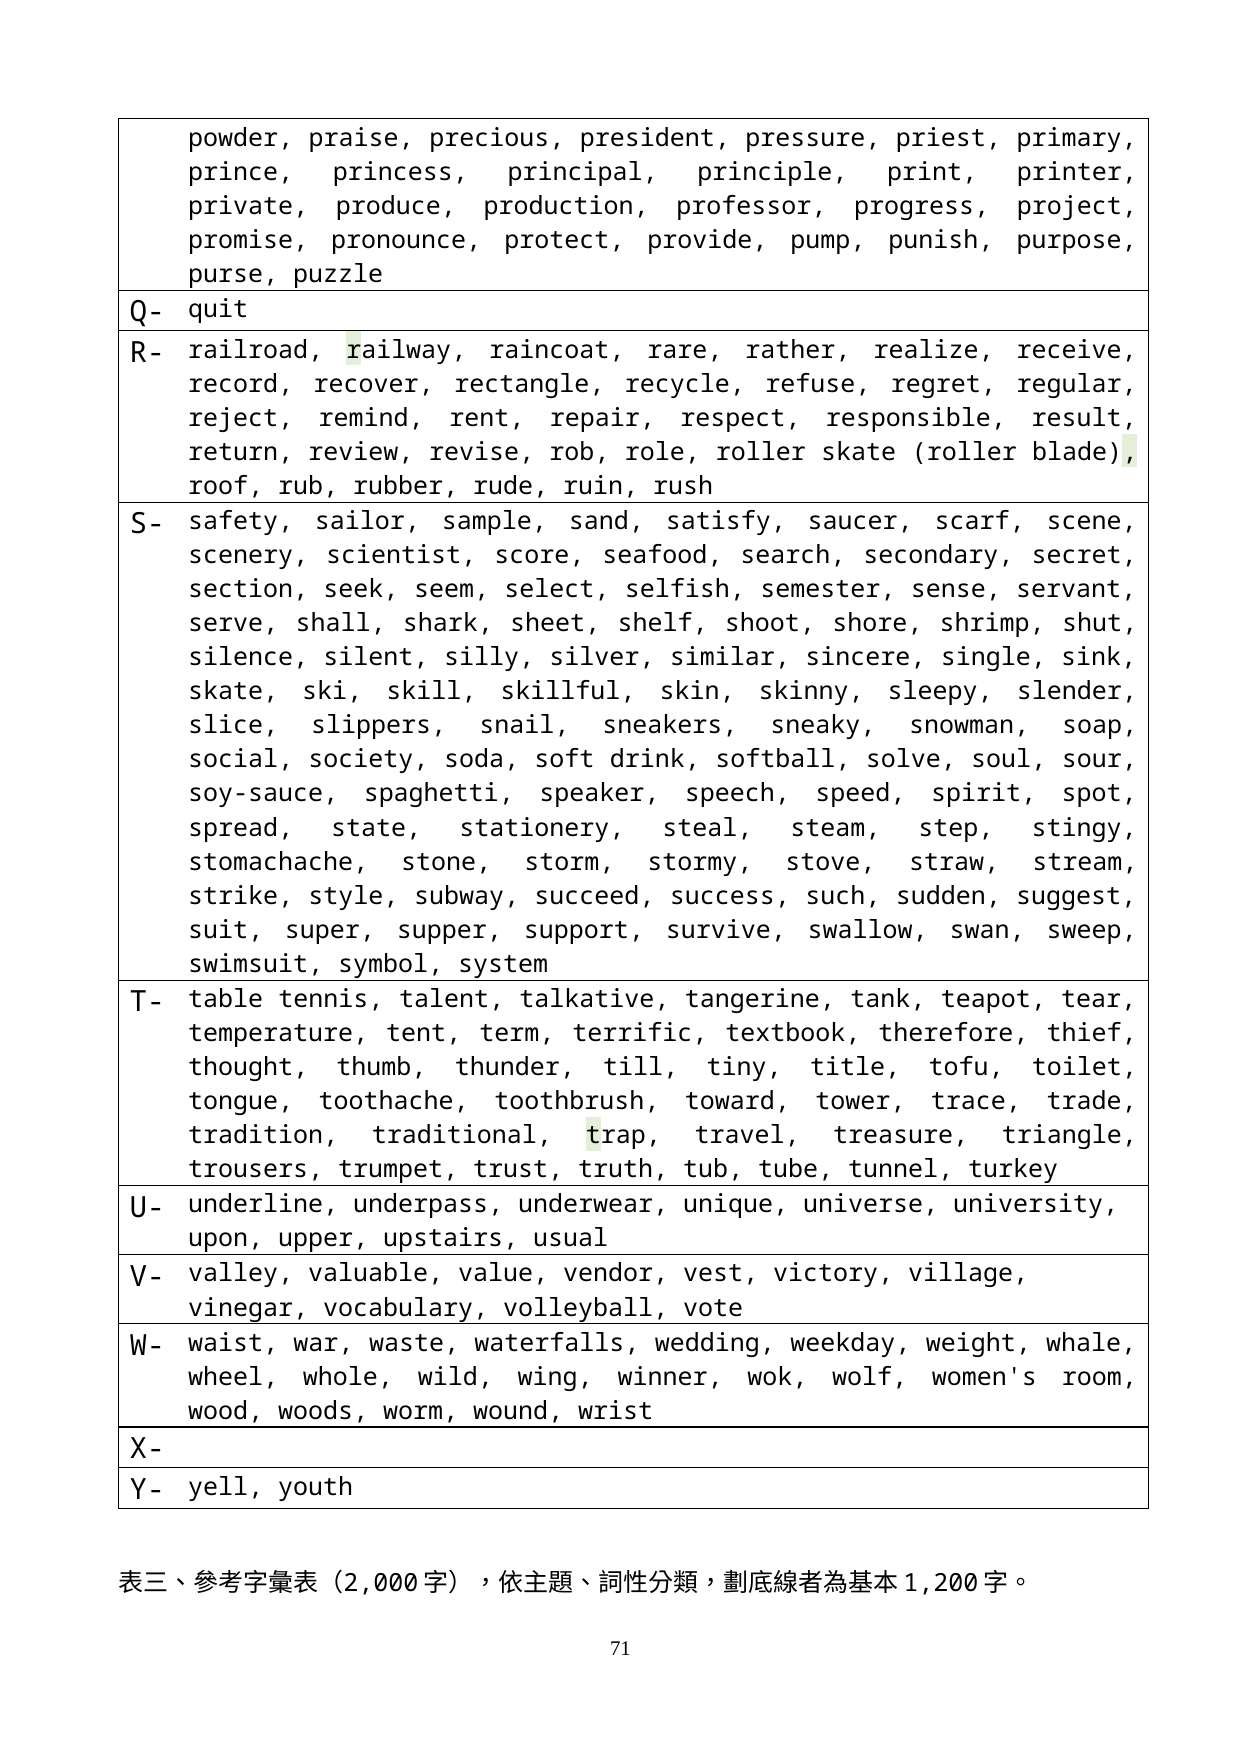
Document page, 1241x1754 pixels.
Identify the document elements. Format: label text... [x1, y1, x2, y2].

table_cell underline, underpass, underwear, unique, universe, university, upon, upper, upstairs, usual [177, 1186, 1148, 1254]
table_cell W- [119, 1324, 177, 1426]
table_cell waist, war, waste, waterfalls, wedding, weekday, weight, whale, wheel, whole, wild, wing, winner, wok, wolf, women's room, wood, woods, worm, wound, wrist [177, 1324, 1148, 1426]
table_cell Q- [119, 291, 177, 330]
table_cell S- [119, 503, 177, 979]
table_cell powder, praise, precious, president, pressure, priest, primary, prince, princess, principal, principle, print, printer, private, produce, production, professor, progress, project, promise, pronounce, protect, provide, pump, punish, purpose, purse, puzzle [177, 119, 1148, 289]
table_cell safety, sailor, sample, sand, satisfy, saucer, scarf, scene, scenery, scientist, score, seafood, search, secondary, secret, section, seek, seem, select, selfish, semester, sense, servant, serve, shall, shark, sheet, shelf, shoot, shore, shrimp, shut, silence, silent, silly, silver, similar, sincere, single, sink, skate, ski, skill, skillful, skin, skinny, sleepy, slender, slice, slippers, snail, sneakers, sneaky, snowman, soap, social, society, soda, soft drink, softball, solve, soul, sour, soy-sauce, spaghetti, speaker, speech, speed, spirit, spot, spread, state, stationery, steal, steam, step, stingy, stomachache, stone, storm, stormy, stove, straw, stream, strike, style, subway, succeed, success, such, sudden, suggest, suit, super, supper, support, survive, swallow, swan, sweep, swimsuit, symbol, system [177, 503, 1148, 979]
table_cell Y- [119, 1468, 177, 1508]
table_cell T- [119, 981, 177, 1185]
table_cell yell, youth [177, 1468, 1148, 1508]
table_cell V- [119, 1255, 177, 1323]
table_cell R- [119, 331, 177, 502]
table_cell valley, valuable, value, vendor, vest, victory, village, vinegar, vocabulary, volleyball, vote [177, 1255, 1148, 1323]
table_cell X- [119, 1428, 177, 1467]
table_cell quit [177, 291, 1148, 330]
table_cell U- [119, 1186, 177, 1254]
table_cell railroad, railway, raincoat, rare, rather, realize, receive, record, recover, rectangle, recycle, refuse, regret, regular, reject, remind, rent, repair, respect, responsible, result, return, review, revise, rob, role, roller skate (roller blade), roof, rub, rubber, rude, ruin, rush [177, 331, 1148, 502]
table_cell [119, 119, 177, 289]
text 表三、參考字彙表（2,000字），依主題、詞性分類，劃底線者為基本1,200字。 [118, 1555, 1122, 1601]
table_cell table tennis, talent, talkative, tangerine, tank, teapot, tear, temperature, tent, term, terrific, textbook, therefore, thief, thought, thumb, thunder, till, tiny, title, tofu, toilet, tongue, toothache, toothbrush, toward, tower, trace, trade, tradition, traditional, trap, travel, treasure, triangle, trousers, trumpet, trust, truth, tub, tube, tunnel, turkey [177, 981, 1148, 1185]
table_cell [177, 1428, 1148, 1467]
